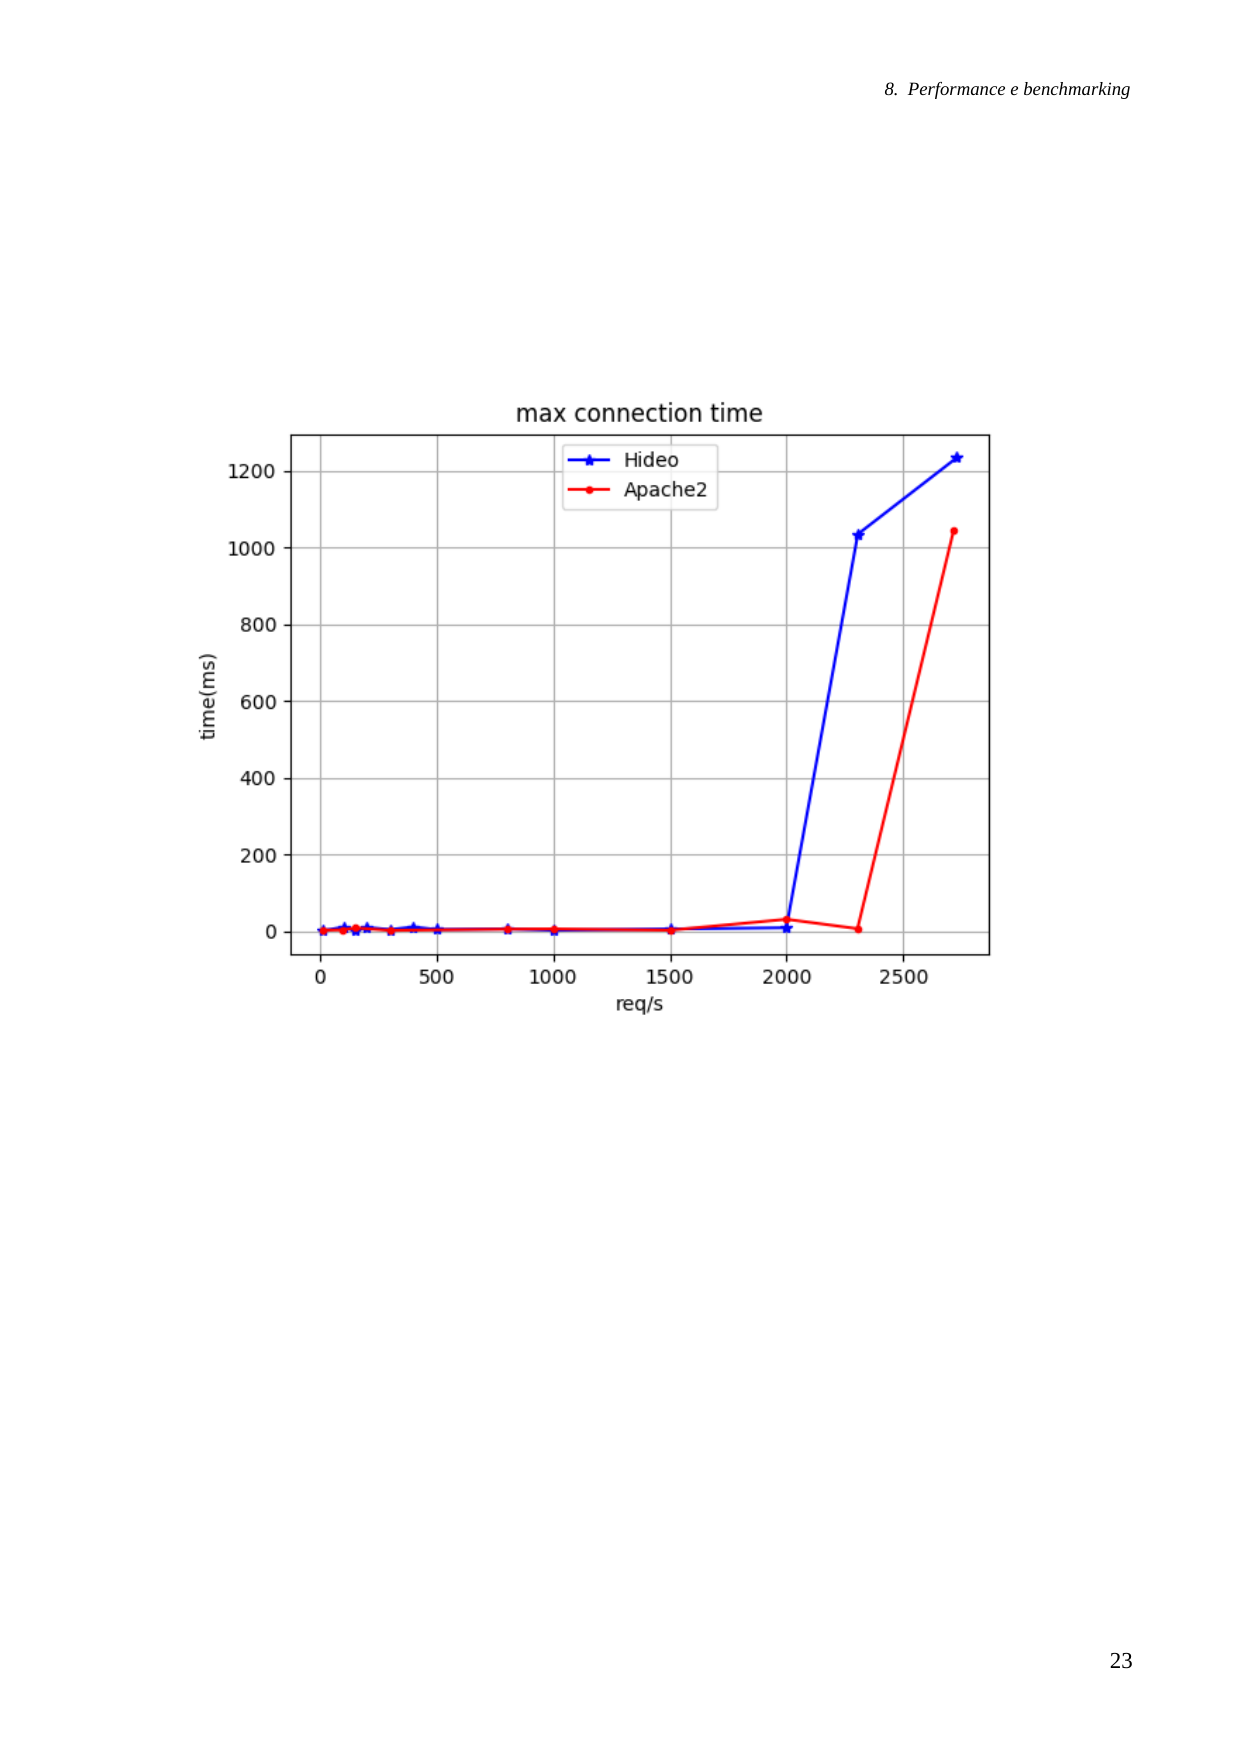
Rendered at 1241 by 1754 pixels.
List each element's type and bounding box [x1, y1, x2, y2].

picture [178, 353, 1079, 1029]
